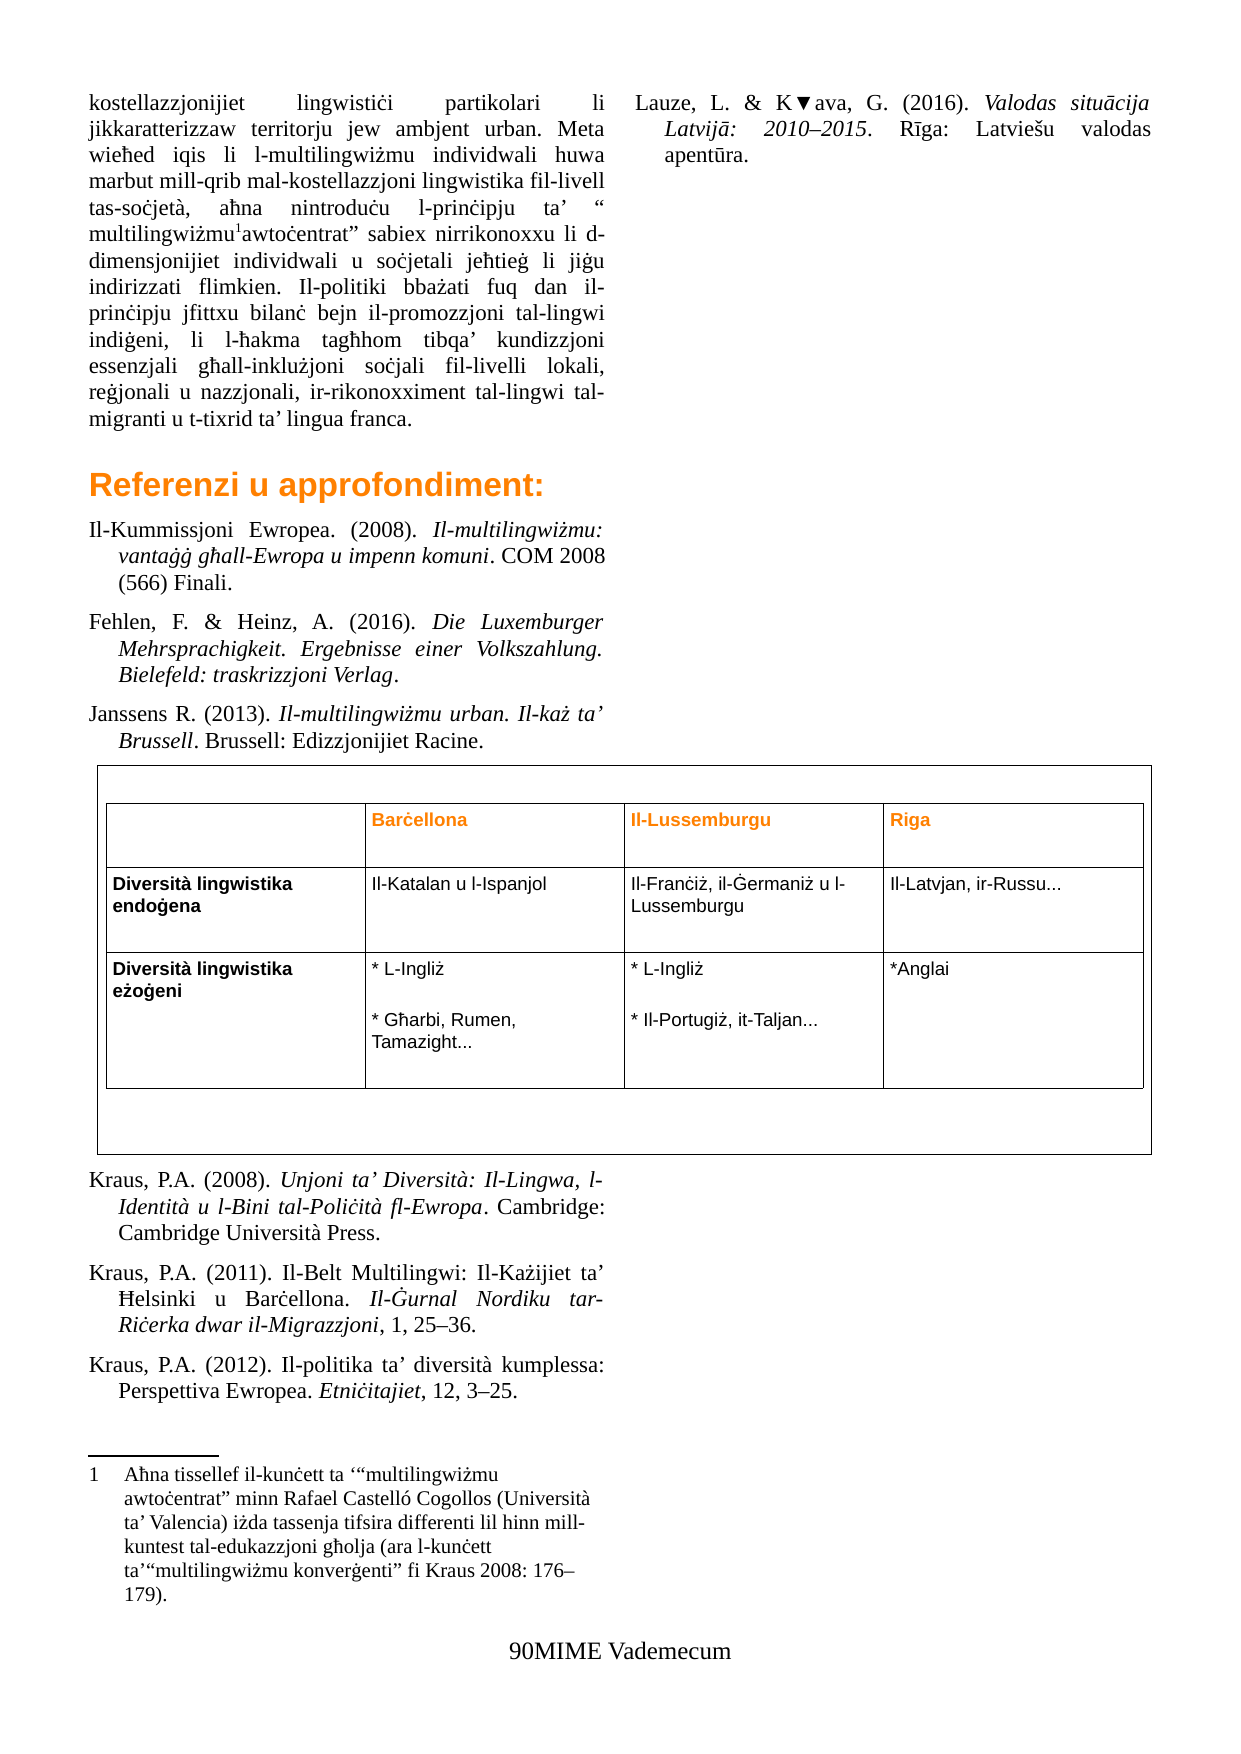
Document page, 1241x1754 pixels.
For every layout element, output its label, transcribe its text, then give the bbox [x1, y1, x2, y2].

text Il-Kummissjoni Ewropea. (2008). Il-multilingwiżmu: vantaġġ għall-Ewropa u impenn komuni. COM 2008 (566) Finali. [88, 516, 605, 595]
table_cell * L-Ingliż * Għarbi, Rumen, Tamazight... [366, 953, 624, 1088]
table_cell Il-Latvjan, ir-Russu... [884, 868, 1143, 952]
table_header [107, 804, 365, 867]
table_cell * L-Ingliż * Il-Portugiż, it-Taljan... [625, 953, 883, 1088]
table_header Riga [884, 804, 1143, 867]
table_cell *Anglai [884, 953, 1143, 1088]
text kostellazzjonijiet lingwistiċi partikolari li jikkaratterizzaw territorju jew ambjent urban. Meta wieħed iqis li l-multilingwiżmu individwali huwa marbut mill-qrib mal-kostellazzjoni lingwistika fil-livell tas-soċjetà, aħna nintroduċu l-prinċipju ta’ “ multilingwiżmuawtoċentrat” sabiex nirrikonoxxu li d-dimensjonijiet individwali u soċjetali jeħtieġ li jiġu indirizzati flimkien. Il-politiki bbażati fuq dan il-prinċipju jfittxu bilanċ bejn il-promozzjoni tal-lingwi indiġeni, li l-ħakma tagħhom tibqa’ kundizzjoni essenzjali għall-inklużjoni soċjali fil-livelli lokali, reġjonali u nazzjonali, ir-rikonoxximent tal-lingwi tal-migranti u t-tixrid ta’ lingua franca. [88, 88, 605, 431]
table_header Il-Lussemburgu [625, 804, 883, 867]
text Kraus, P.A. (2011). Il-Belt Multilingwi: Il-Każijiet ta’ Ħelsinki u Barċellona. Il-Ġurnal Nordiku tar-Riċerka dwar il-Migrazzjoni, 1, 25–36. [88, 1258, 605, 1338]
text Lauze, L. & K▼ava, G. (2016). Valodas situācija Latvijā: 2010–2015. Rīga: Latviešu valodas aрentūra. [635, 88, 1152, 168]
text Kraus, P.A. (2012). Il-politika ta’ diversità kumplessa: Perspettiva Ewropea. Etniċitajiet, 12, 3–25. [88, 1351, 605, 1403]
table_cell Diversità lingwistika eżoġeni [107, 953, 365, 1088]
table_cell Il-Franċiż, il-Ġermaniż u l-Lussemburgu [625, 868, 883, 952]
text Janssens R. (2013). Il-multilingwiżmu urban. Il-każ ta’ Brussell. Brussell: Edizzjonijiet Racine. [88, 700, 605, 753]
text Aħna tissellef il-kunċett ta ‘“multilingwiżmu awtoċentrat” minn Rafael Castelló Cogollos (Università ta’ Valencia) iżda tassenja tifsira differenti lil hinn mill-kuntest tal-edukazzjoni għolja (ara l-kunċett ta’“multilingwiżmu konverġenti” fi Kraus 2008: 176–179). [88, 1462, 605, 1606]
table_header Barċellona [366, 804, 624, 867]
text [98, 766, 1151, 1154]
subtitle Referenzi u approfondiment: [88, 465, 605, 504]
text Kraus, P.A. (2008). Unjoni ta’ Diversità: Il-Lingwa, l-Identità u l-Bini tal-Poliċità fl-Ewropa. Cambridge: Cambridge Università Press. [88, 766, 605, 1246]
text Fehlen, F. & Heinz, A. (2016). Die Luxemburger Mehrsprachigkeit. Ergebnisse einer Volkszahlung. Bielefeld: traskrizzjoni Verlag. [88, 608, 605, 687]
table_cell Diversità lingwistika endoġena [107, 868, 365, 952]
table_cell Il-Katalan u l-Ispanjol [366, 868, 624, 952]
